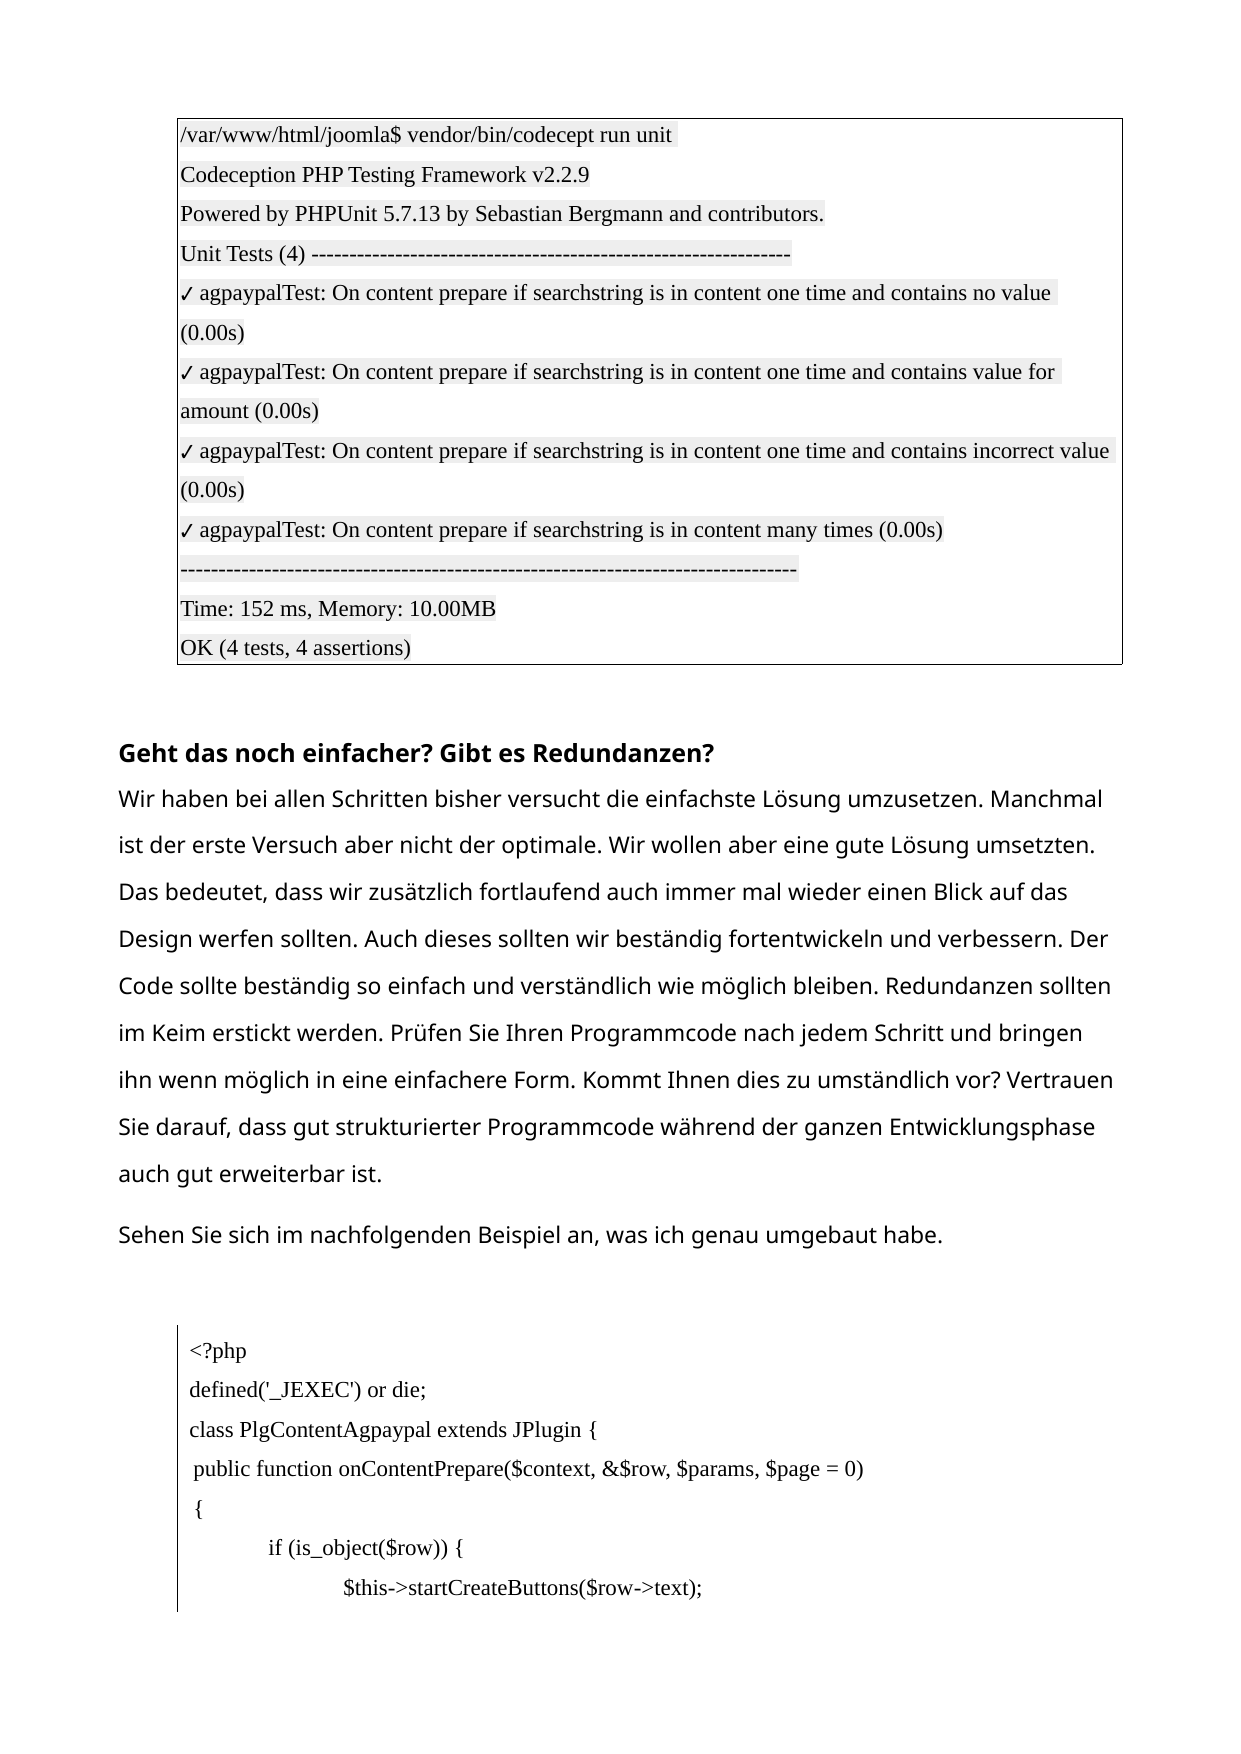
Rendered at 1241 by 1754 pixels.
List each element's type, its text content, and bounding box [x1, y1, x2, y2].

subtitle Geht das noch einfacher? Gibt es Redundanzen? [118, 736, 1122, 770]
text Sehen Sie sich im nachfolgenden Beispiel an, was ich genau umgebaut habe. [118, 1219, 1122, 1250]
text <?php defined('_JEXEC') or die; class PlgContentAgpaypal extends JPlugin { public function onContentPrepare($context, &$row, $params, $page = 0) { if (is_object($row)) { $this->startCreateButtons($row->text); [178, 1325, 1122, 1612]
text Wir haben bei allen Schritten bisher versucht die einfachste Lösung umzusetzen. Manchmal ist der erste Versuch aber nicht der optimale. Wir wollen aber eine gute Lösung umsetzten. Das bedeutet, dass wir zusätzlich fortlaufend auch immer mal wieder einen Blick auf das Design werfen sollten. Auch dieses sollten wir beständig fortentwickeln und verbessern. Der Code sollte beständig so einfach und verständlich wie möglich bleiben. Redundanzen sollten im Keim erstickt werden. Prüfen Sie Ihren Programmcode nach jedem Schritt und bringen ihn wenn möglich in eine einfachere Form. Kommt Ihnen dies zu umständlich vor? Vertrauen Sie darauf, dass gut strukturierter Programmcode während der ganzen Entwicklungsphase auch gut erweiterbar ist. [118, 782, 1122, 1189]
text /var/www/html/joomla$ vendor/bin/codecept run unit Codeception PHP Testing Framework v2.2.9 Powered by PHPUnit 5.7.13 by Sebastian Bergmann and contributors. Unit Tests (4) --------------------------------------------------------------- ✔ agpaypalTest: On content prepare if searchstring is in content one time and contains no value (0.00s) ✔ agpaypalTest: On content prepare if searchstring is in content one time and contains value for amount (0.00s) ✔ agpaypalTest: On content prepare if searchstring is in content one time and contains incorrect value (0.00s) ✔ agpaypalTest: On content prepare if searchstring is in content many times (0.00s) --------------------------------------------------------------------------------- Time: 152 ms, Memory: 10.00MB OK (4 tests, 4 assertions) [178, 119, 1122, 664]
